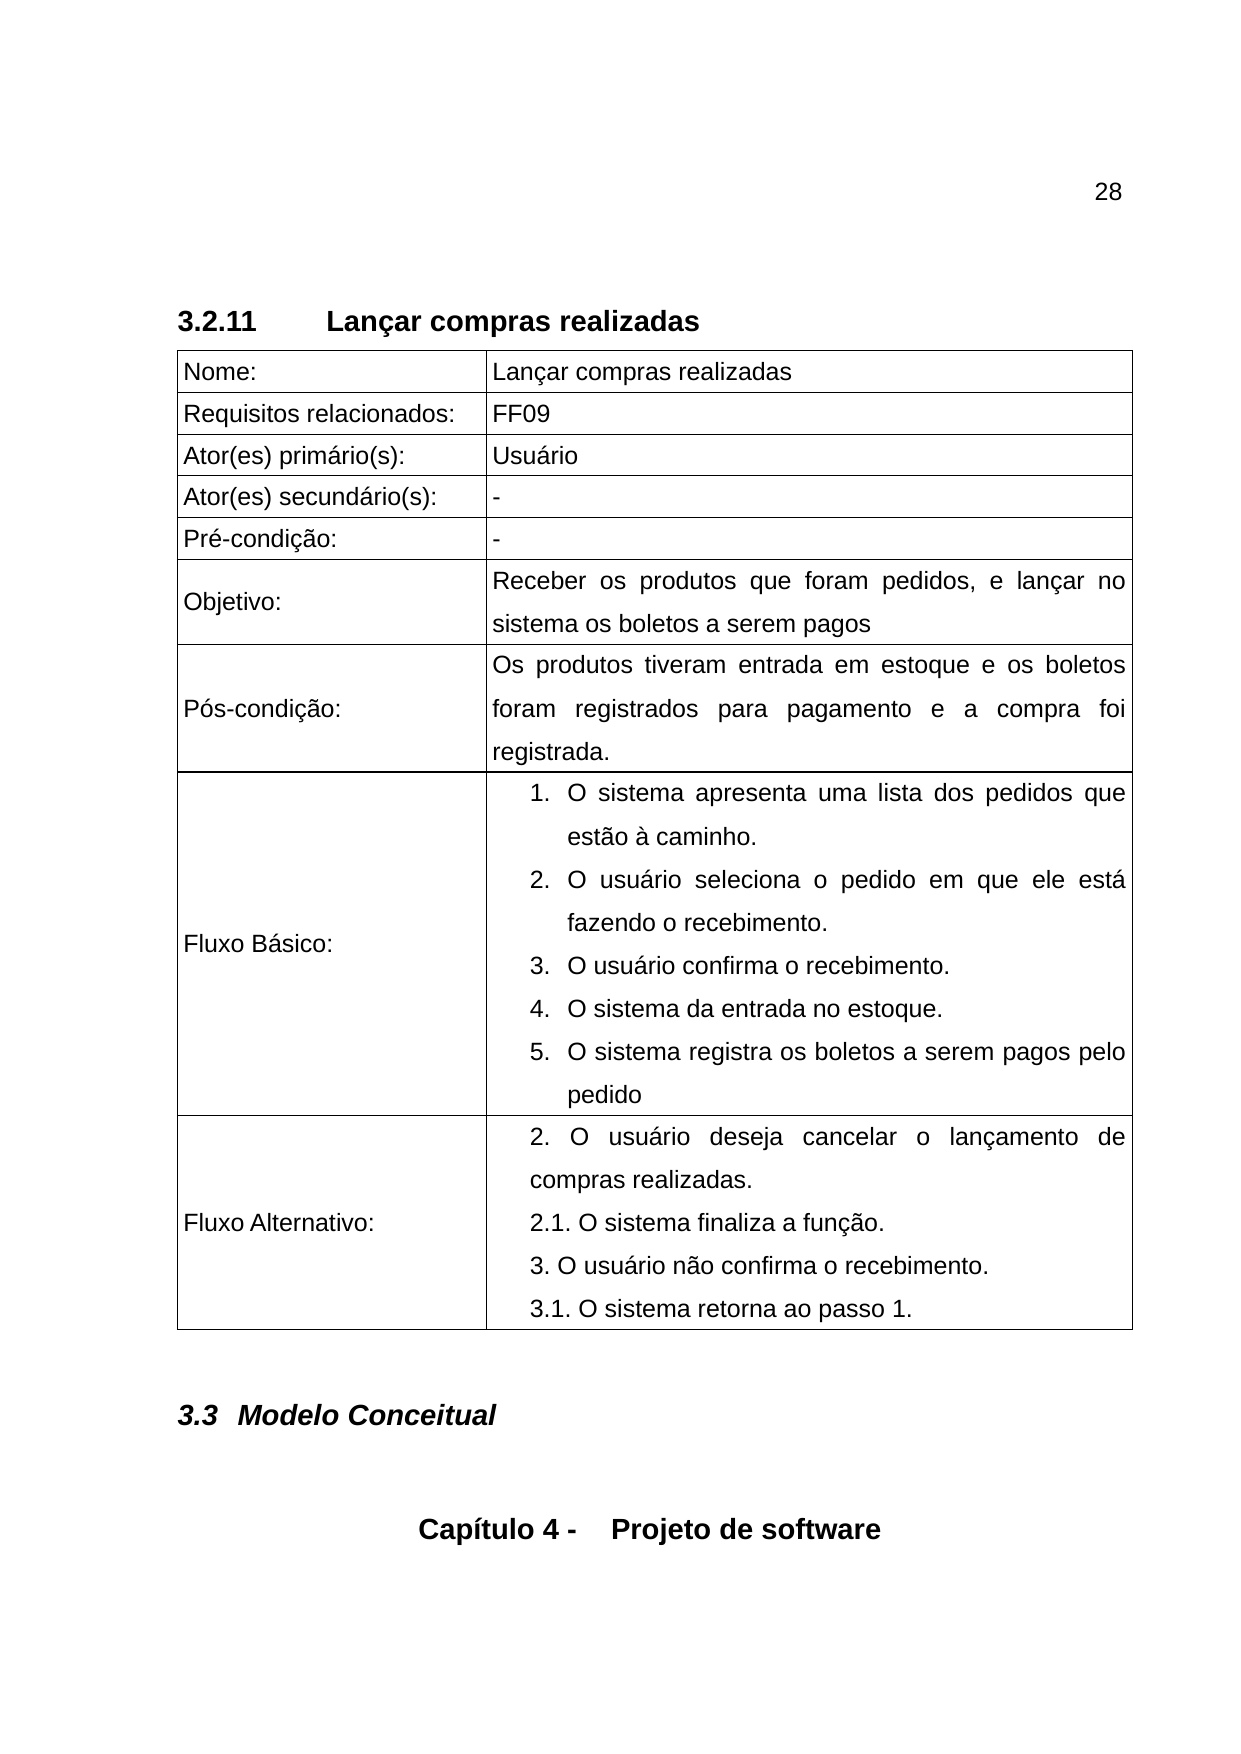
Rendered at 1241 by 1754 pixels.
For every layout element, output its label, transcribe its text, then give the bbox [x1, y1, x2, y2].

table_cell O sistema apresenta uma lista dos pedidos que estão à caminho. O usuário seleciona o pedido em que ele está fazendo o recebimento. O usuário confirma o recebimento. O sistema da entrada no estoque. O sistema registra os boletos a serem pagos pelo pedido [487, 773, 1132, 1115]
table_cell Fluxo Alternativo: [178, 1116, 486, 1329]
table_cell Requisitos relacionados: [178, 393, 486, 434]
table_cell FF09 [487, 393, 1132, 434]
table_cell Fluxo Básico: [178, 773, 486, 1115]
table_cell Pós-condição: [178, 645, 486, 771]
table_cell - [487, 476, 1132, 517]
table_cell 2. O usuário deseja cancelar o lançamento de compras realizadas. 2.1. O sistema finaliza a função. 3. O usuário não confirma o recebimento. 3.1. O sistema retorna ao passo 1. [487, 1116, 1132, 1329]
subtitle Modelo Conceitual [177, 1398, 1122, 1432]
table_cell Objetivo: [178, 560, 486, 643]
table_header Nome: [178, 351, 486, 392]
table_cell Ator(es) primário(s): [178, 435, 486, 475]
subtitle Projeto de software [177, 1512, 1122, 1546]
table_cell Pré-condição: [178, 518, 486, 559]
table_cell Receber os produtos que foram pedidos, e lançar no sistema os boletos a serem pagos [487, 560, 1132, 643]
subtitle Lançar compras realizadas [177, 304, 1122, 338]
table_cell Ator(es) secundário(s): [178, 476, 486, 517]
table_header Lançar compras realizadas [487, 351, 1132, 392]
table_cell Usuário [487, 435, 1132, 475]
table_cell Os produtos tiveram entrada em estoque e os boletos foram registrados para pagamento e a compra foi registrada. [487, 645, 1132, 771]
table_cell - [487, 518, 1132, 559]
